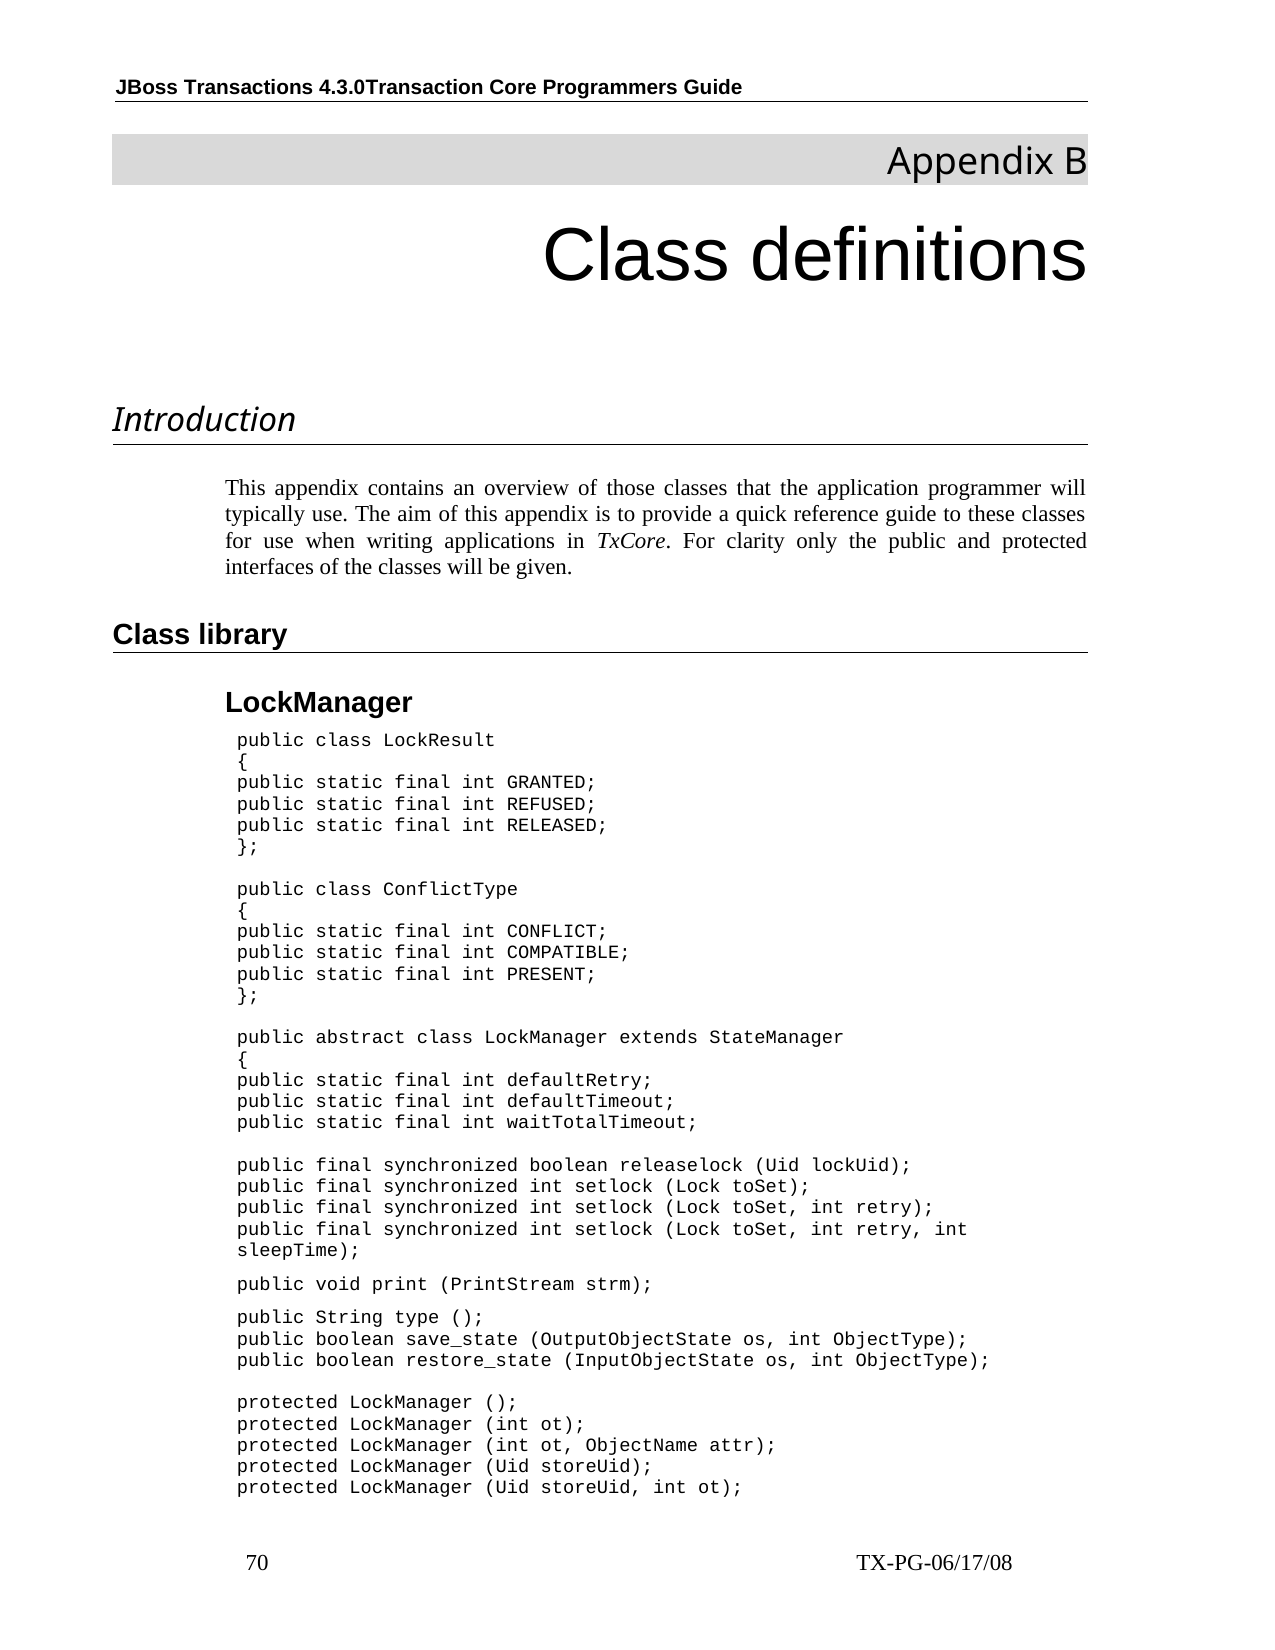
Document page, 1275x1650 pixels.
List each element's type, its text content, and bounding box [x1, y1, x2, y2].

text Introduction [112, 396, 1088, 445]
subtitle Class library [112, 617, 1088, 653]
text public class LockResult { public static final int GRANTED; public static final int REFUSED; public static final int RELEASED; }; public class ConflictType { public static final int CONFLICT; public static final int COMPATIBLE; public static final int PRESENT; }; public abstract class LockManager extends StateManager { public static final int defaultRetry; public static final int defaultTimeout; public static final int waitTotalTimeout; public final synchronized boolean releaselock (Uid lockUid); public final synchronized int setlock (Lock toSet); public final synchronized int setlock (Lock toSet, int retry); public final synchronized int setlock (Lock toSet, int retry, int sleepTime); [237, 731, 1088, 1262]
text This appendix contains an overview of those classes that the application programmer will typically use. The aim of this appendix is to provide a quick reference guide to these classes for use when writing applications in TxCore. For clarity only the public and protected interfaces of the classes will be given. [225, 474, 1088, 579]
text public void print (PrintStream strm); [237, 1274, 1088, 1296]
subtitle LockManager [225, 685, 1088, 718]
title Class definitions [228, 210, 1088, 296]
text public String type (); public boolean save_state (OutputObjectState os, int ObjectType); public boolean restore_state (InputObjectState os, int ObjectType); protected LockManager (); protected LockManager (int ot); protected LockManager (int ot, ObjectName attr); protected LockManager (Uid storeUid); protected LockManager (Uid storeUid, int ot); [237, 1308, 1088, 1499]
